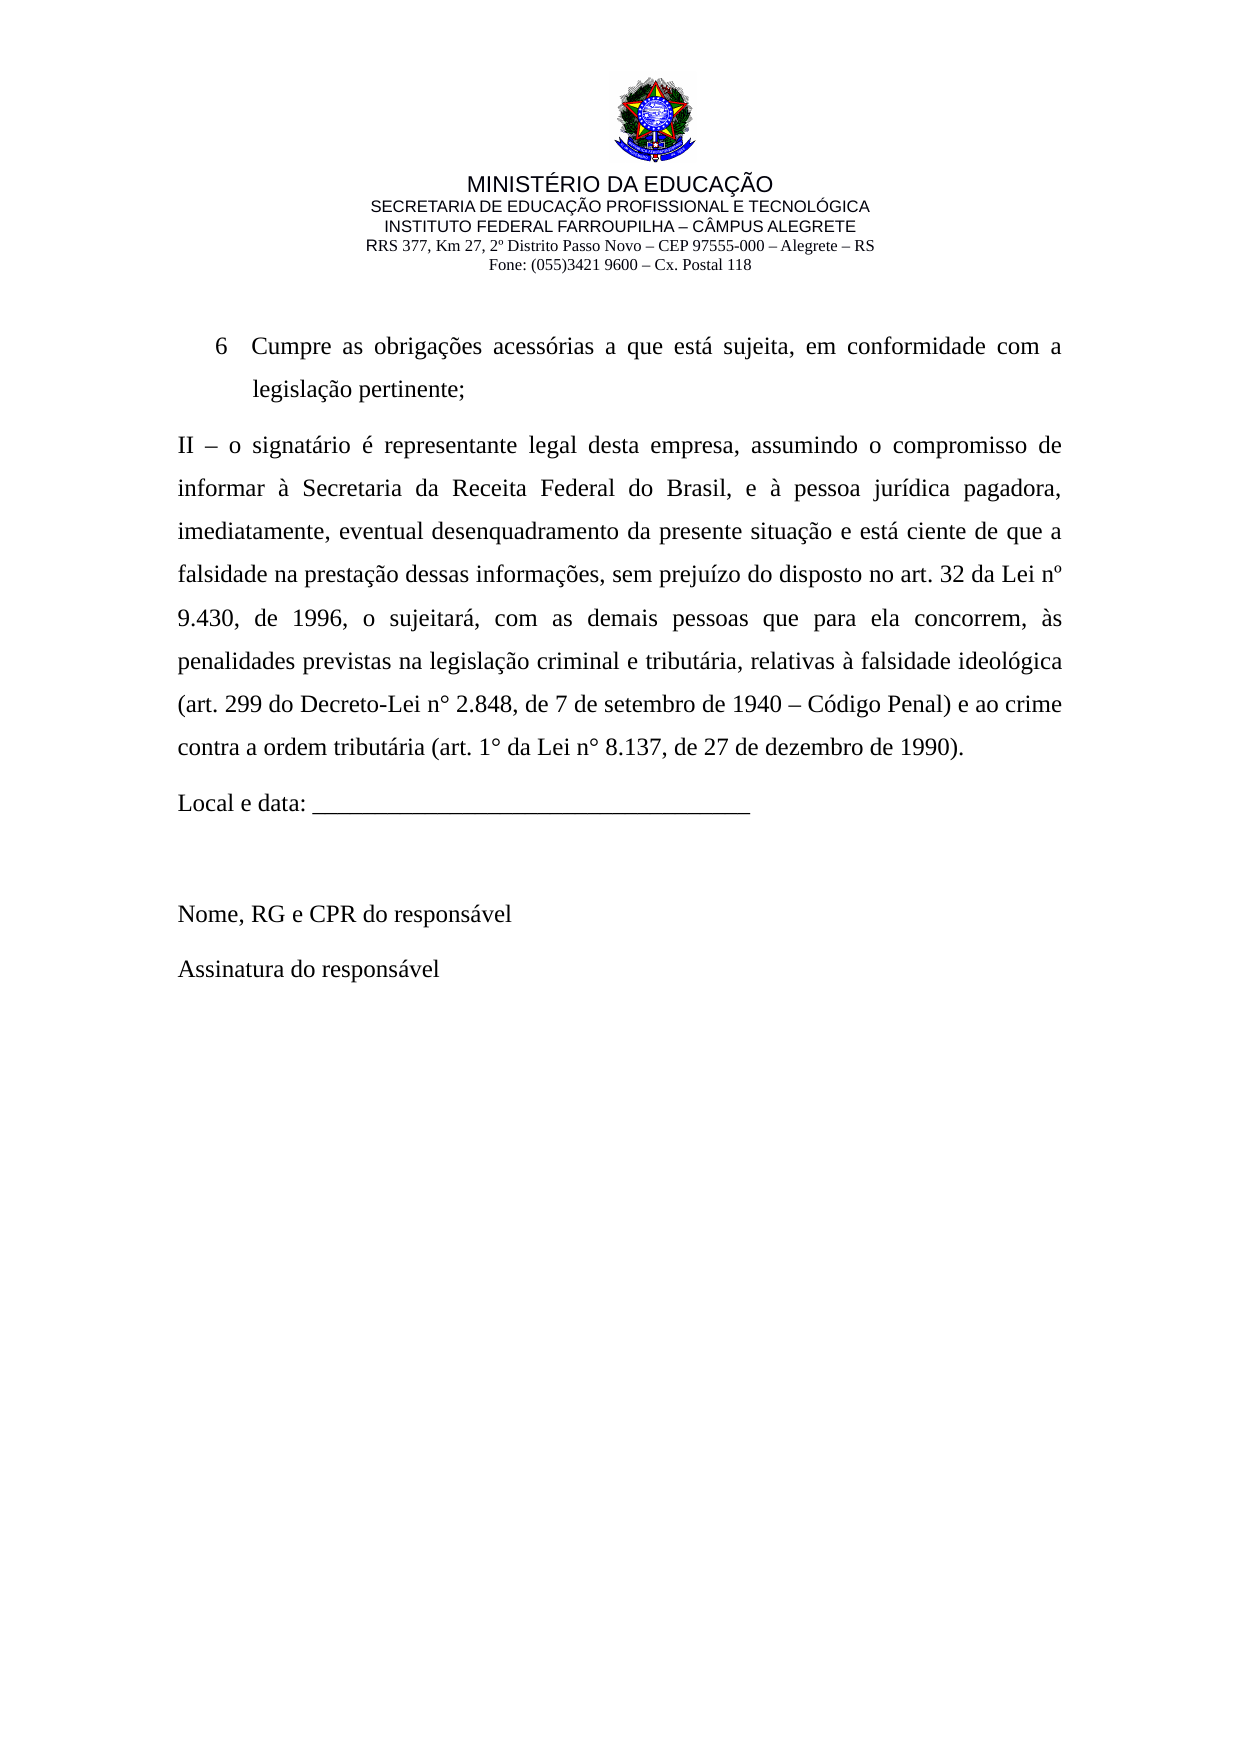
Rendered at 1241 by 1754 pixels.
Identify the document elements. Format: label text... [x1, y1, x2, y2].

text Local e data: ___________________________________ [177, 788, 1063, 816]
picture [608, 71, 697, 163]
list Cumpre as obrigações acessórias a que está sujeita, em conformidade com a legislação pertinente; [215, 331, 1063, 403]
text Nome, RG e CPR do responsável [177, 899, 1063, 928]
text II – o signatário é representante legal desta empresa, assumindo o compromisso de informar à Secretaria da Receita Federal do Brasil, e à pessoa jurídica pagadora, imediatamente, eventual desenquadramento da presente situação e está ciente de que a falsidade na prestação dessas informações, sem prejuízo do disposto no art. 32 da Lei nº 9.430, de 1996, o sujeitará, com as demais pessoas que para ela concorrem, às penalidades previstas na legislação criminal e tributária, relativas à falsidade ideológica (art. 299 do Decreto-Lei n° 2.848, de 7 de setembro de 1940 – Código Penal) e ao crime contra a ordem tributária (art. 1° da Lei n° 8.137, de 27 de dezembro de 1990). [177, 430, 1063, 761]
text Assinatura do responsável [177, 954, 1063, 983]
